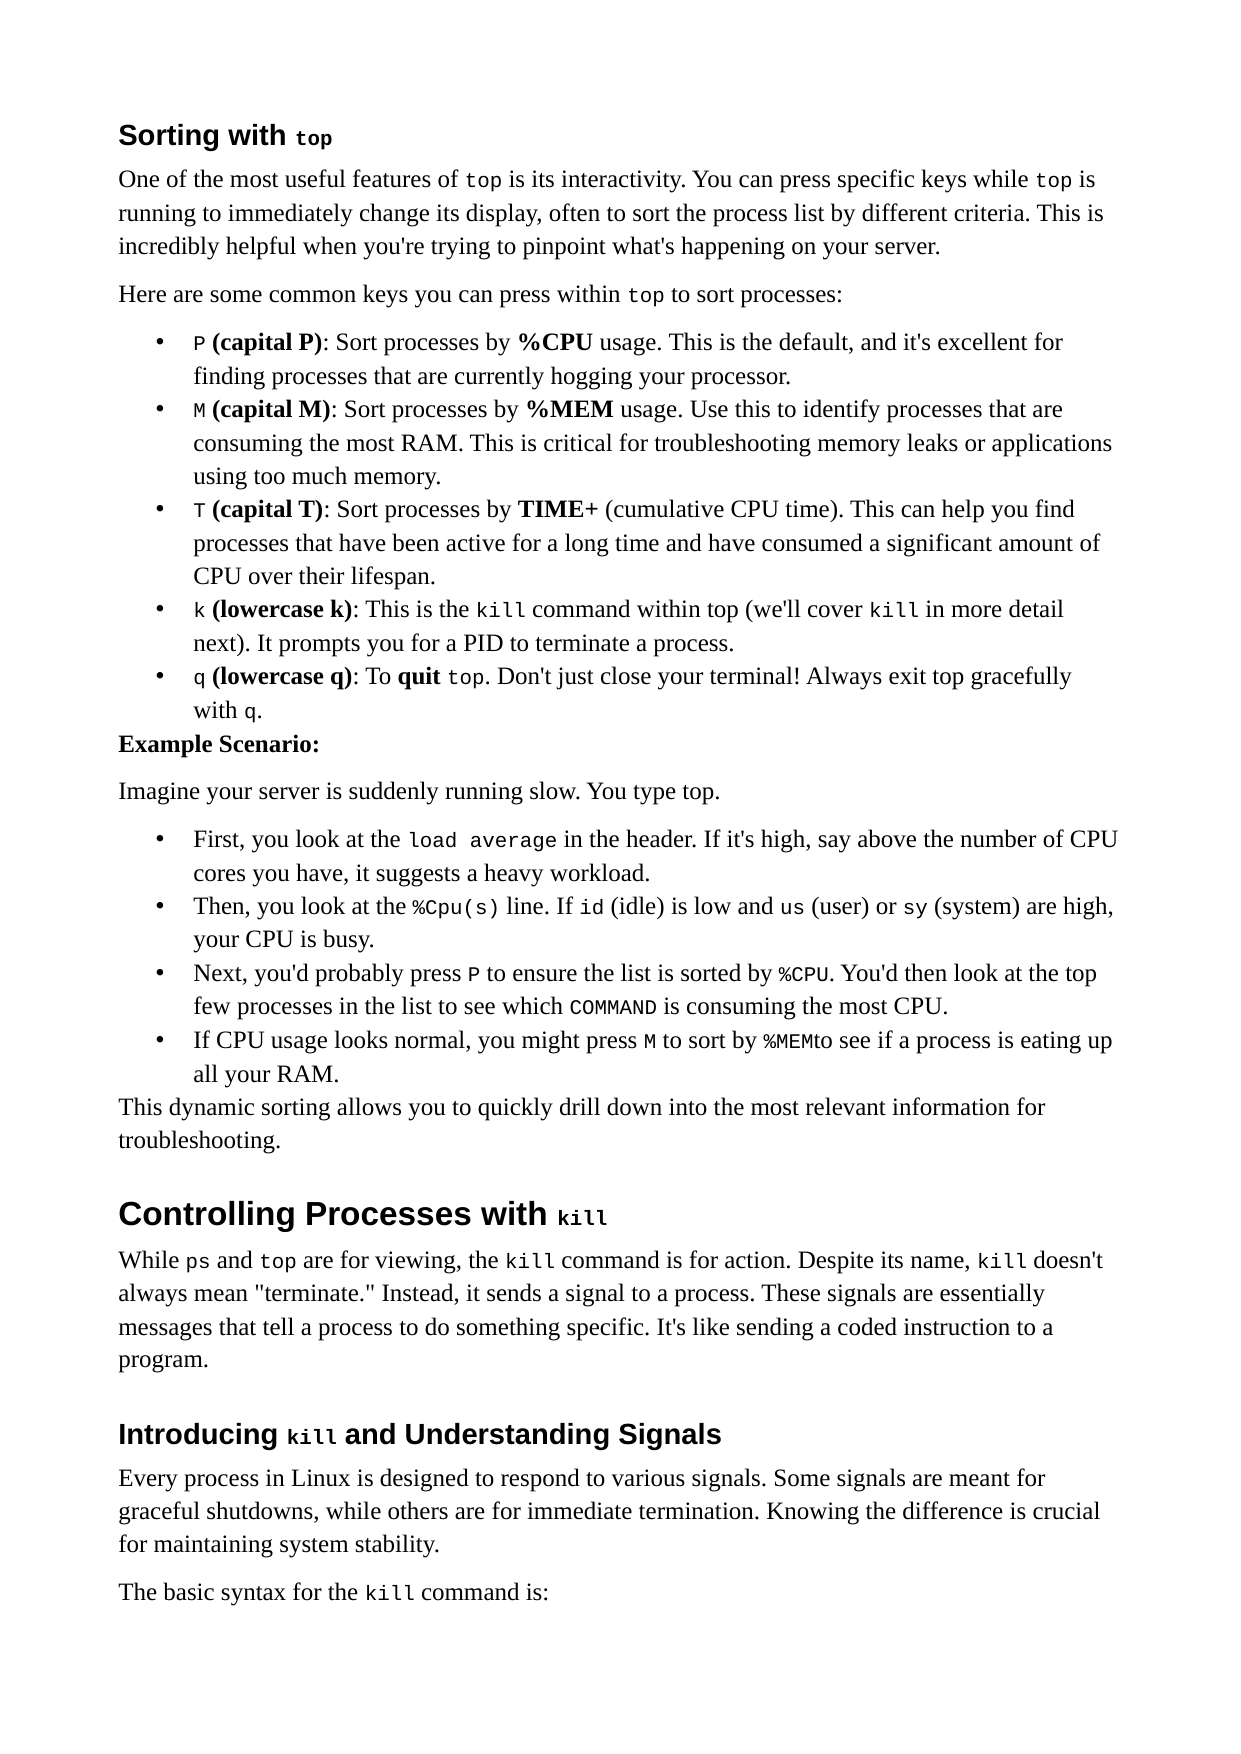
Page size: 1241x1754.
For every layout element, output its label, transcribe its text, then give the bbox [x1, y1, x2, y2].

subtitle Controlling Processes with kill [118, 1194, 1122, 1232]
list q (lowercase q): To quit top. Don't just close your terminal! Always exit top gracefully with q. [156, 661, 1122, 724]
list Then, you look at the %Cpu(s) line. If id (idle) is low and us (user) or sy (system) are high, your CPU is busy. [156, 891, 1122, 953]
text Here are some common keys you can press within top to sort processes: [118, 279, 1122, 308]
list First, you look at the load average in the header. If it's high, say above the number of CPU cores you have, it suggests a heavy workload. [156, 824, 1122, 886]
list M (capital M): Sort processes by %MEM usage. Use this to identify processes that are consuming the most RAM. This is critical for troubleshooting memory leaks or applications using too much memory. [156, 394, 1122, 490]
text The basic syntax for the kill command is: [118, 1577, 1122, 1607]
subtitle Introducing kill and Understanding Signals [118, 1417, 1122, 1451]
text While ps and top are for viewing, the kill command is for action. Despite its name, kill doesn't always mean "terminate." Instead, it sends a signal to a process. These signals are essentially messages that tell a process to do something specific. It's like sending a coded instruction to a program. [118, 1245, 1122, 1373]
list k (lowercase k): This is the kill command within top (we'll cover kill in more detail next). It prompts you for a PID to terminate a process. [156, 594, 1122, 657]
text This dynamic sorting allows you to quickly drill down into the most relevant information for troubleshooting. [118, 1092, 1122, 1154]
subtitle Sorting with top [118, 118, 1122, 152]
list Next, you'd probably press P to ensure the list is sorted by %CPU. You'd then look at the top few processes in the list to see which COMMAND is consuming the most CPU. [156, 958, 1122, 1021]
list If CPU usage looks normal, you might press M to sort by %MEMto see if a process is eating up all your RAM. [156, 1025, 1122, 1088]
list P (capital P): Sort processes by %CPU usage. This is the default, and it's excellent for finding processes that are currently hogging your processor. [156, 327, 1122, 390]
text Every process in Linux is designed to respond to various signals. Some signals are meant for graceful shutdowns, while others are for immediate termination. Knowing the difference is crucial for maintaining system stability. [118, 1463, 1122, 1558]
text Example Scenario: [118, 729, 1122, 757]
text One of the most useful features of top is its interactivity. You can press specific keys while top is running to immediately change its display, often to sort the process list by different criteria. This is incredibly helpful when you're trying to pinpoint what's happening on your server. [118, 164, 1122, 260]
list T (capital T): Sort processes by TIME+ (cumulative CPU time). This can help you find processes that have been active for a long time and have consumed a significant amount of CPU over their lifespan. [156, 494, 1122, 590]
text Imagine your server is suddenly running slow. You type top. [118, 776, 1122, 805]
